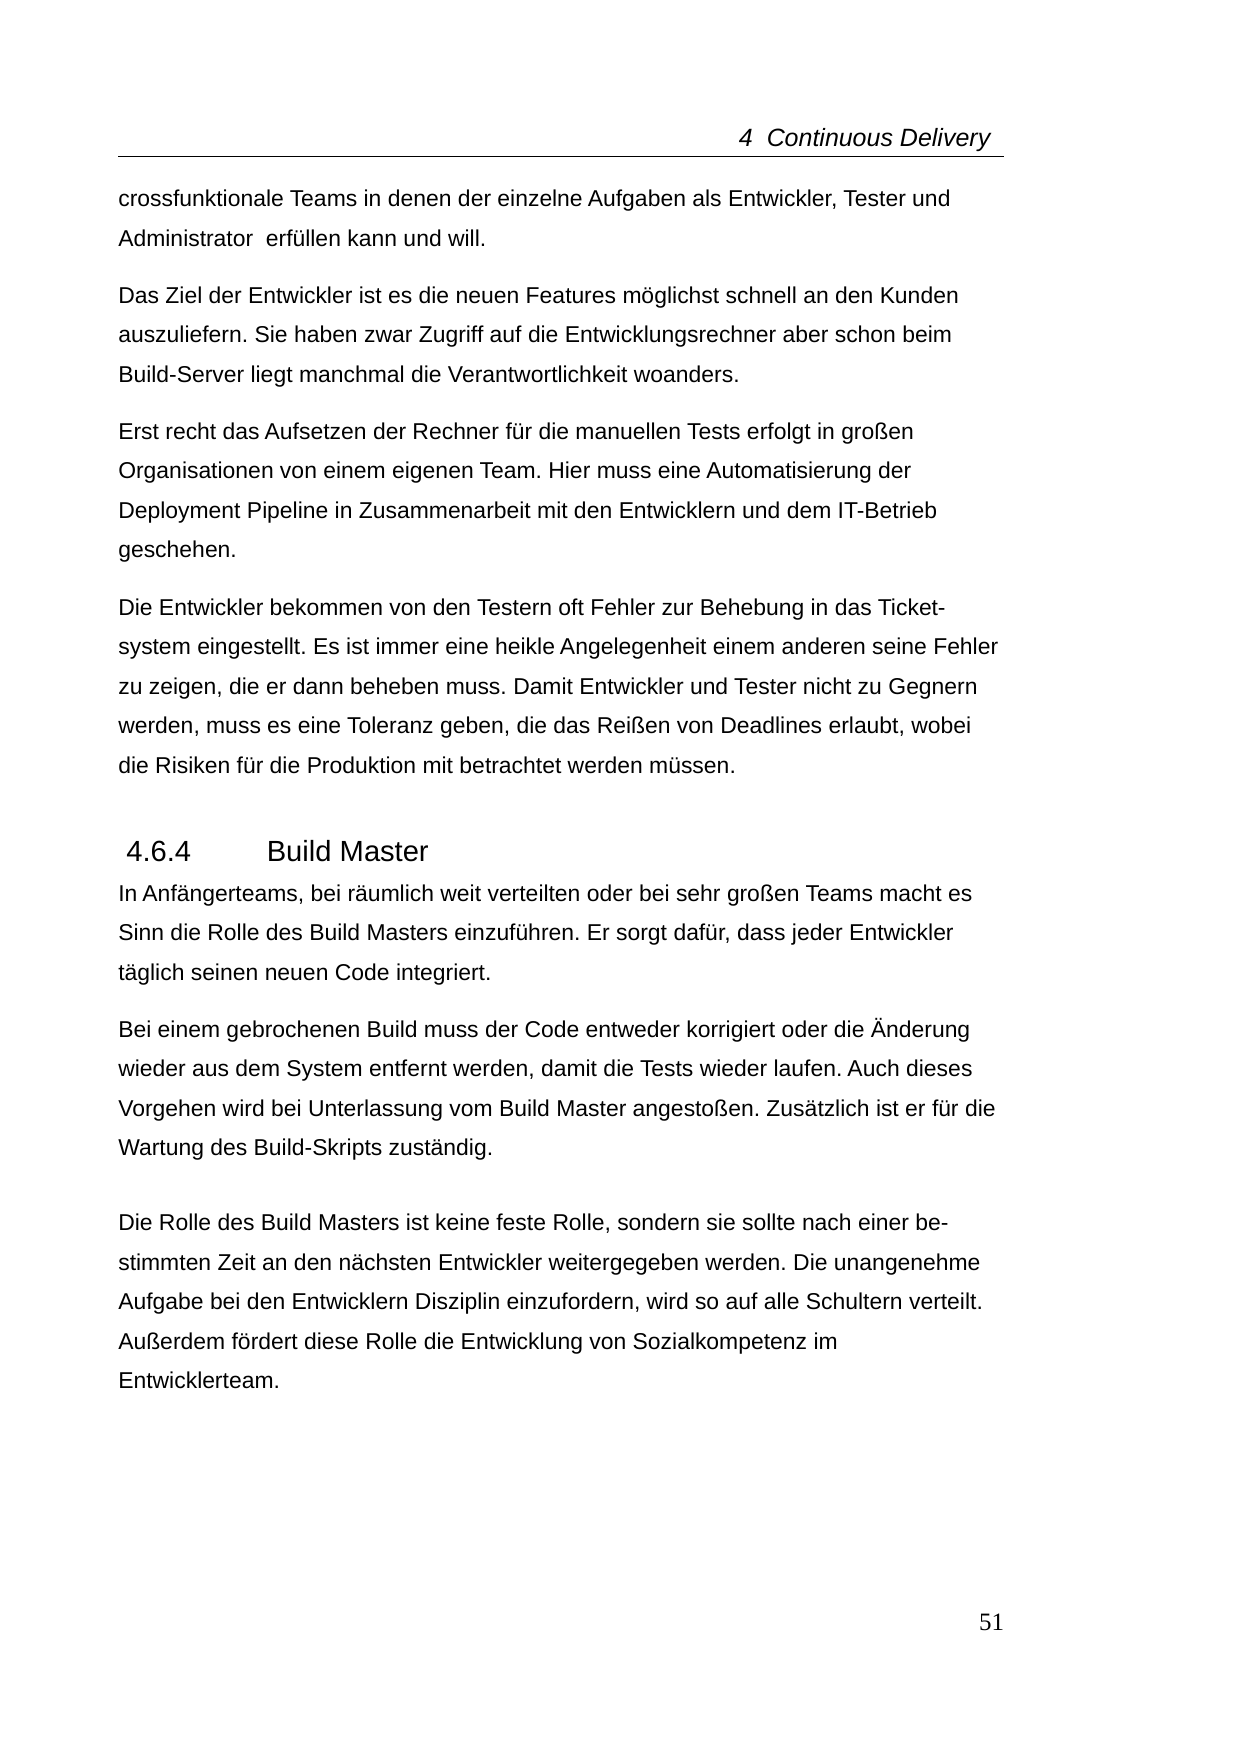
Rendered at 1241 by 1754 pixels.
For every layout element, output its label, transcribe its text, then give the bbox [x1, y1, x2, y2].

text Die Rolle des Build Masters ist keine feste Rolle, sondern sie sollte nach einer be-stimmten Zeit an den nächsten Entwickler weitergegeben werden. Die unangenehme Aufgabe bei den Entwicklern Disziplin einzufordern, wird so auf alle Schultern verteilt. Außerdem fördert diese Rolle die Entwicklung von Sozialkompetenz im Entwicklerteam. [118, 1209, 1004, 1393]
text Erst recht das Aufsetzen der Rechner für die manuellen Tests erfolgt in großen Organisationen von einem eigenen Team. Hier muss eine Automatisierung der Deployment Pipeline in Zusammenarbeit mit den Entwicklern und dem IT-Betrieb geschehen. [118, 418, 1004, 563]
text In Anfängerteams, bei räumlich weit verteilten oder bei sehr großen Teams macht es Sinn die Rolle des Build Masters einzuführen. Er sorgt dafür, dass jeder Entwickler täglich seinen neuen Code integriert. [118, 880, 1004, 985]
text Die Entwickler bekommen von den Testern oft Fehler zur Behebung in das Ticket-system eingestellt. Es ist immer eine heikle Angelegenheit einem anderen seine Fehler zu zeigen, die er dann beheben muss. Damit Entwickler und Tester nicht zu Gegnern werden, muss es eine Toleranz geben, die das Reißen von Deadlines erlaubt, wobei die Risiken für die Produktion mit betrachtet werden müssen. [118, 594, 1004, 778]
text Das Ziel der Entwickler ist es die neuen Features möglichst schnell an den Kunden auszuliefern. Sie haben zwar Zugriff auf die Entwicklungsrechner aber schon beim Build-Server liegt manchmal die Verantwortlichkeit woanders. [118, 282, 1004, 387]
text Bei einem gebrochenen Build muss der Code entweder korrigiert oder die Änderung wieder aus dem System entfernt werden, damit die Tests wieder laufen. Auch dieses Vorgehen wird bei Unterlassung vom Build Master angestoßen. Zusätzlich ist er für die Wartung des Build-Skripts zuständig. [118, 1016, 1004, 1161]
text crossfunktionale Teams in denen der einzelne Aufgaben als Entwickler, Tester und Administrator erfüllen kann und will. [118, 185, 1004, 251]
subtitle Build Master [118, 834, 1004, 867]
